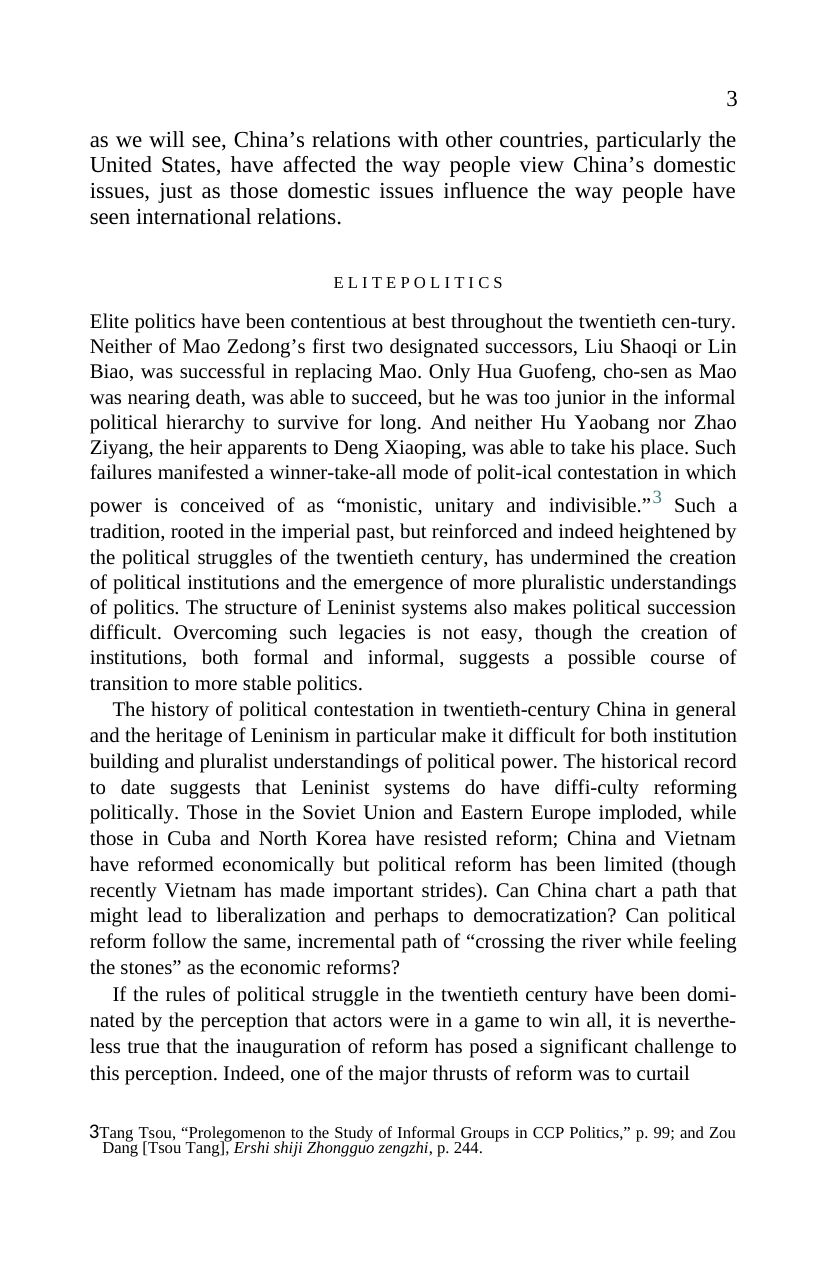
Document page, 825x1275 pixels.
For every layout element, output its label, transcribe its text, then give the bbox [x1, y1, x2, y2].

text The history of political contestation in twentieth-century China in general and the heritage of Leninism in particular make it difficult for both institution building and pluralist understandings of political power. The historical record to date suggests that Leninist systems do have diffi-culty reforming politically. Those in the Soviet Union and Eastern Europe imploded, while those in Cuba and North Korea have resisted reform; China and Vietnam have reformed economically but political reform has been limited (though recently Vietnam has made important strides). Can China chart a path that might lead to liberalization and perhaps to democratization? Can political reform follow the same, incremental path of “crossing the river while feeling the stones” as the economic reforms? [89, 697, 737, 979]
table_header [360, 83, 596, 111]
table_header 3 [596, 83, 737, 111]
text Elite politics have been contentious at best throughout the twentieth cen-tury. Neither of Mao Zedong’s first two designated successors, Liu Shaoqi or Lin Biao, was successful in replacing Mao. Only Hua Guofeng, cho-sen as Mao was nearing death, was able to succeed, but he was too junior in the informal political hierarchy to survive for long. And neither Hu Yaobang nor Zhao Ziyang, the heir apparents to Deng Xiaoping, was able to take his place. Such failures manifested a winner-take-all mode of polit-ical contestation in which power is conceived of as “monistic, unitary and indivisible.”3 Such a tradition, rooted in the imperial past, but reinforced and indeed heightened by the political struggles of the twentieth century, has undermined the creation of political institutions and the emergence of more pluralistic understandings of politics. The structure of Leninist systems also makes political succession difficult. Overcoming such legacies is not easy, though the creation of institutions, both formal and informal, suggests a possible course of transition to more stable politics. [89, 309, 737, 695]
text If the rules of political struggle in the twentieth century have been domi-nated by the perception that actors were in a game to win all, it is neverthe-less true that the inauguration of reform has posed a significant challenge to this perception. Indeed, one of the major thrusts of reform was to curtail [89, 981, 737, 1085]
list Tang Tsou, “Prolegomenon to the Study of Informal Groups in CCP Politics,” p. 99; and Zou Dang [Tsou Tang], Ershi shiji Zhongguo zengzhi, p. 244. [89, 1123, 737, 1157]
text as we will see, China’s relations with other countries, particularly the United States, have affected the way people view China’s domestic issues, just as those domestic issues influence the way people have seen international relations. [89, 127, 737, 229]
text E L I T E P O L I T I C S [333, 272, 737, 292]
